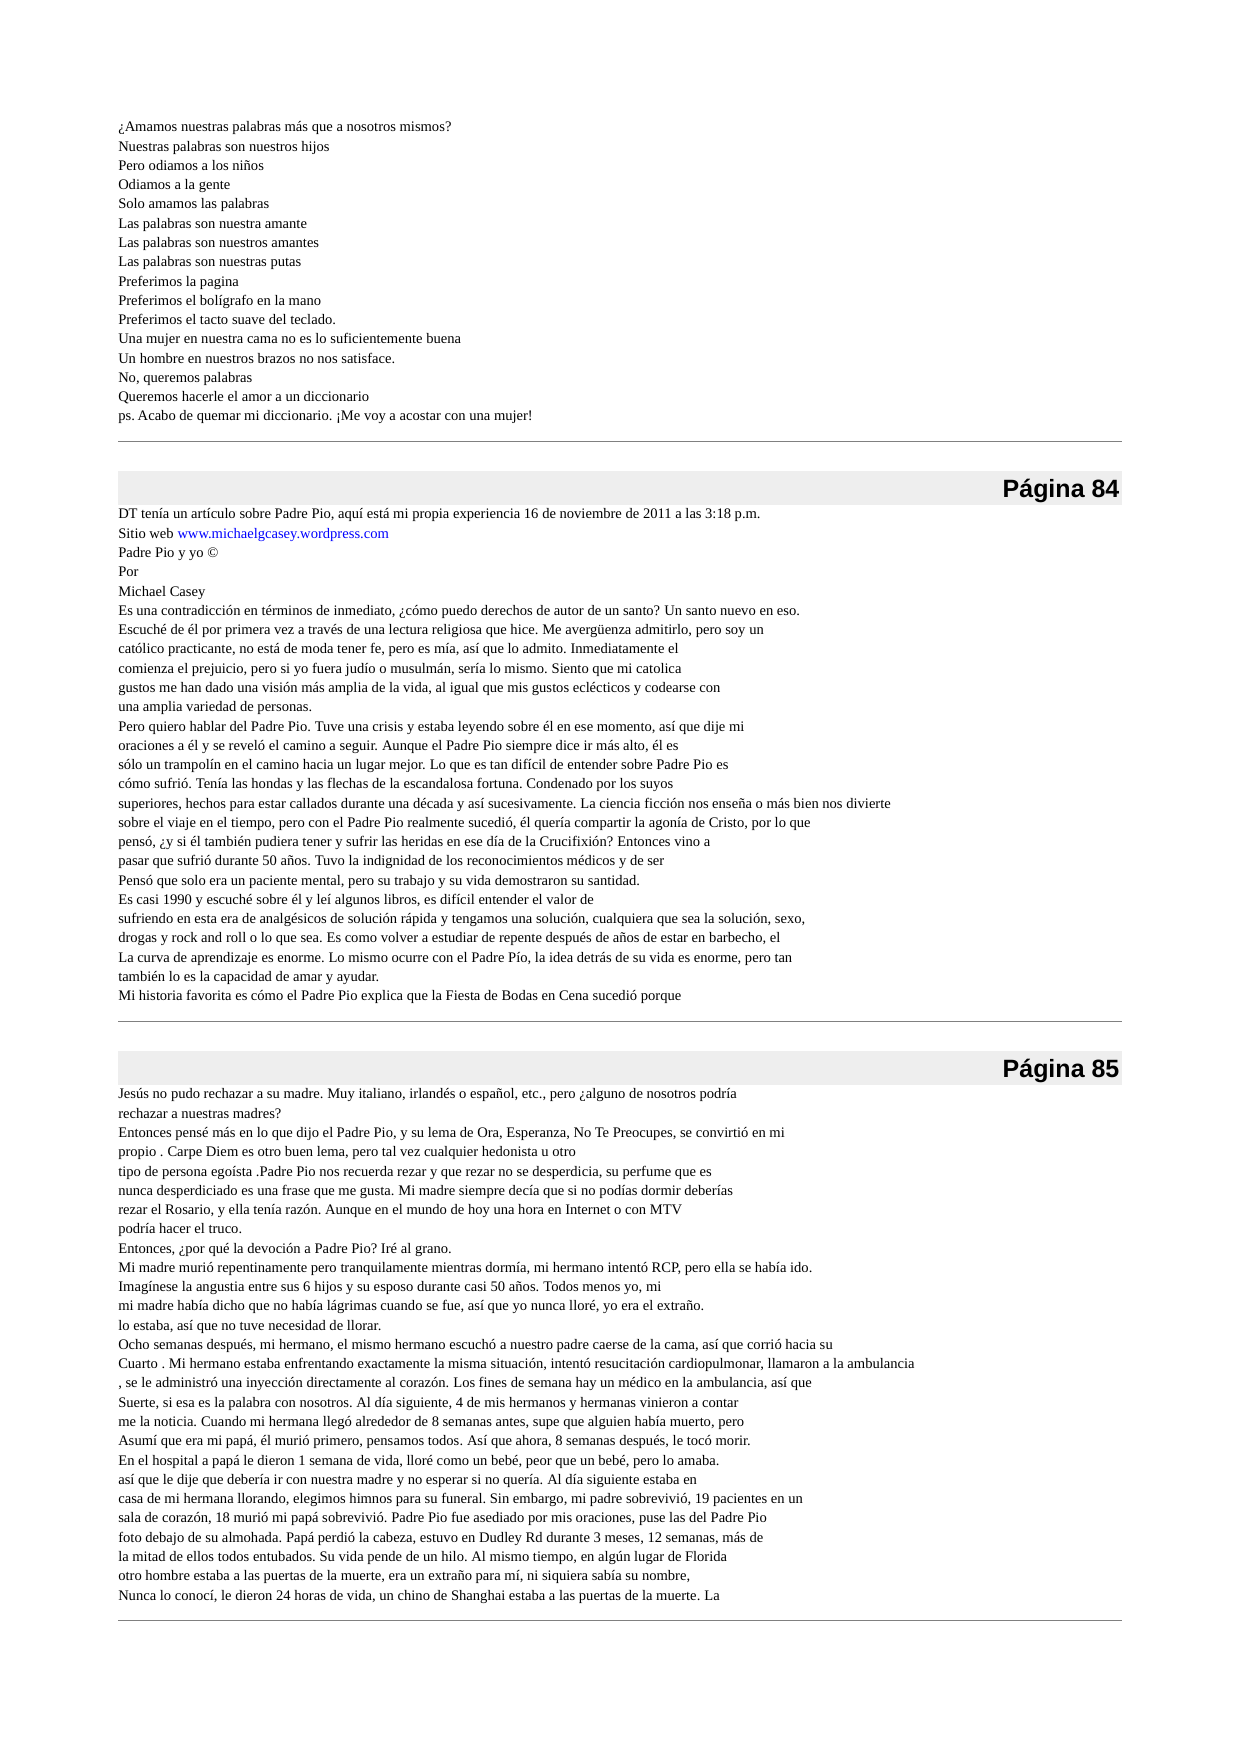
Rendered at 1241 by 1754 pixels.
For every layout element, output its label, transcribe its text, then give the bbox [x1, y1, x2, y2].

text Por [118, 563, 1122, 580]
text me la noticia. Cuando mi hermana llegó alrededor de 8 semanas antes, supe que alguien había muerto, pero [118, 1413, 1122, 1429]
text Michael Casey [118, 582, 1122, 599]
text Nuestras palabras son nuestros hijos [118, 137, 1122, 154]
text Preferimos la pagina [118, 272, 1122, 289]
text mi madre había dicho que no había lágrimas cuando se fue, así que yo nunca lloré, yo era el extraño. [118, 1297, 1122, 1314]
text podría hacer el truco. [118, 1220, 1122, 1237]
text Las palabras son nuestras putas [118, 253, 1122, 270]
text ¿Amamos nuestras palabras más que a nosotros mismos? [118, 118, 1122, 135]
text Preferimos el bolígrafo en la mano [118, 292, 1122, 308]
text también lo es la capacidad de amar y ayudar. [118, 968, 1122, 984]
text Nunca lo conocí, le dieron 24 horas de vida, un chino de Shanghai estaba a las puertas de la muerte. La [118, 1586, 1122, 1603]
text Mi madre murió repentinamente pero tranquilamente mientras dormía, mi hermano intentó RCP, pero ella se había ido. [118, 1259, 1122, 1275]
text Preferimos el tacto suave del teclado. [118, 311, 1122, 328]
text pensó, ¿y si él también pudiera tener y sufrir las heridas en ese día de la Crucifixión? Entonces vino a [118, 833, 1122, 850]
text Las palabras son nuestros amantes [118, 234, 1122, 251]
text Solo amamos las palabras [118, 195, 1122, 212]
text cómo sufrió. Tenía las hondas y las flechas de la escandalosa fortuna. Condenado por los suyos [118, 775, 1122, 792]
text Pero odiamos a los niños [118, 157, 1122, 173]
text DT tenía un artículo sobre Padre Pio, aquí está mi propia experiencia 16 de noviembre de 2011 a las 3:18 p.m. [118, 505, 1122, 522]
text Entonces pensé más en lo que dijo el Padre Pio, y su lema de Ora, Esperanza, No Te Preocupes, se convirtió en mi [118, 1124, 1122, 1141]
text Las palabras son nuestra amante [118, 214, 1122, 231]
text Asumí que era mi papá, él murió primero, pensamos todos. Así que ahora, 8 semanas después, le tocó morir. [118, 1432, 1122, 1449]
text En el hospital a papá le dieron 1 semana de vida, lloré como un bebé, peor que un bebé, pero lo amaba. [118, 1451, 1122, 1468]
text superiores, hechos para estar callados durante una década y así sucesivamente. La ciencia ficción nos enseña o más bien nos divierte [118, 794, 1122, 811]
text Entonces, ¿por qué la devoción a Padre Pio? Iré al grano. [118, 1239, 1122, 1256]
text Pensó que solo era un paciente mental, pero su trabajo y su vida demostraron su santidad. [118, 871, 1122, 888]
text Mi historia favorita es cómo el Padre Pio explica que la Fiesta de Bodas en Cena sucedió porque [118, 987, 1122, 1004]
text una amplia variedad de personas. [118, 698, 1122, 715]
text Ocho semanas después, mi hermano, el mismo hermano escuchó a nuestro padre caerse de la cama, así que corrió hacia su [118, 1336, 1122, 1352]
text ps. Acabo de quemar mi diccionario. ¡Me voy a acostar con una mujer! [118, 407, 1122, 424]
text Cuarto . Mi hermano estaba enfrentando exactamente la misma situación, intentó resucitación cardiopulmonar, llamaron a la ambulancia [118, 1355, 1122, 1372]
table_header Página 84 [118, 471, 1122, 505]
text foto debajo de su almohada. Papá perdió la cabeza, estuvo en Dudley Rd durante 3 meses, 12 semanas, más de [118, 1528, 1122, 1545]
text Es casi 1990 y escuché sobre él y leí algunos libros, es difícil entender el valor de [118, 891, 1122, 907]
text Padre Pio y yo © [118, 544, 1122, 561]
text así que le dije que debería ir con nuestra madre y no esperar si no quería. Al día siguiente estaba en [118, 1471, 1122, 1487]
text Es una contradicción en términos de inmediato, ¿cómo puedo derechos de autor de un santo? Un santo nuevo en eso. [118, 602, 1122, 618]
text sala de corazón, 18 murió mi papá sobrevivió. Padre Pio fue asediado por mis oraciones, puse las del Padre Pio [118, 1509, 1122, 1526]
text sobre el viaje en el tiempo, pero con el Padre Pio realmente sucedió, él quería compartir la agonía de Cristo, por lo que [118, 814, 1122, 830]
text nunca desperdiciado es una frase que me gusta. Mi madre siempre decía que si no podías dormir deberías [118, 1182, 1122, 1198]
text propio . Carpe Diem es otro buen lema, pero tal vez cualquier hedonista u otro [118, 1143, 1122, 1160]
text Un hombre en nuestros brazos no nos satisface. [118, 349, 1122, 366]
text Suerte, si esa es la palabra con nosotros. Al día siguiente, 4 de mis hermanos y hermanas vinieron a contar [118, 1393, 1122, 1410]
text , se le administró una inyección directamente al corazón. Los fines de semana hay un médico en la ambulancia, así que [118, 1374, 1122, 1391]
text lo estaba, así que no tuve necesidad de llorar. [118, 1316, 1122, 1333]
text oraciones a él y se reveló el camino a seguir. Aunque el Padre Pio siempre dice ir más alto, él es [118, 737, 1122, 753]
text la mitad de ellos todos entubados. Su vida pende de un hilo. Al mismo tiempo, en algún lugar de Florida [118, 1548, 1122, 1564]
text Sitio web www.michaelgcasey.wordpress.com [118, 524, 1122, 541]
text Pero quiero hablar del Padre Pio. Tuve una crisis y estaba leyendo sobre él en ese momento, así que dije mi [118, 717, 1122, 734]
text comienza el prejuicio, pero si yo fuera judío o musulmán, sería lo mismo. Siento que mi catolica [118, 659, 1122, 676]
text sólo un trampolín en el camino hacia un lugar mejor. Lo que es tan difícil de entender sobre Padre Pio es [118, 756, 1122, 773]
text La curva de aprendizaje es enorme. Lo mismo ocurre con el Padre Pío, la idea detrás de su vida es enorme, pero tan [118, 948, 1122, 965]
text católico practicante, no está de moda tener fe, pero es mía, así que lo admito. Inmediatamente el [118, 640, 1122, 657]
text Queremos hacerle el amor a un diccionario [118, 388, 1122, 405]
text rezar el Rosario, y ella tenía razón. Aunque en el mundo de hoy una hora en Internet o con MTV [118, 1201, 1122, 1218]
text Escuché de él por primera vez a través de una lectura religiosa que hice. Me avergüenza admitirlo, pero soy un [118, 621, 1122, 638]
text rechazar a nuestras madres? [118, 1104, 1122, 1121]
text No, queremos palabras [118, 369, 1122, 385]
text drogas y rock and roll o lo que sea. Es como volver a estudiar de repente después de años de estar en barbecho, el [118, 929, 1122, 946]
text Una mujer en nuestra cama no es lo suficientemente buena [118, 330, 1122, 347]
text casa de mi hermana llorando, elegimos himnos para su funeral. Sin embargo, mi padre sobrevivió, 19 pacientes en un [118, 1490, 1122, 1507]
text gustos me han dado una visión más amplia de la vida, al igual que mis gustos eclécticos y codearse con [118, 679, 1122, 696]
table_header Página 85 [118, 1051, 1122, 1085]
text pasar que sufrió durante 50 años. Tuvo la indignidad de los reconocimientos médicos y de ser [118, 852, 1122, 869]
text Imagínese la angustia entre sus 6 hijos y su esposo durante casi 50 años. Todos menos yo, mi [118, 1278, 1122, 1295]
text Odiamos a la gente [118, 176, 1122, 193]
text tipo de persona egoísta .Padre Pio nos recuerda rezar y que rezar no se desperdicia, su perfume que es [118, 1162, 1122, 1179]
text Jesús no pudo rechazar a su madre. Muy italiano, irlandés o español, etc., pero ¿alguno de nosotros podría [118, 1085, 1122, 1102]
text sufriendo en esta era de analgésicos de solución rápida y tengamos una solución, cualquiera que sea la solución, sexo, [118, 910, 1122, 927]
text otro hombre estaba a las puertas de la muerte, era un extraño para mí, ni siquiera sabía su nombre, [118, 1567, 1122, 1584]
